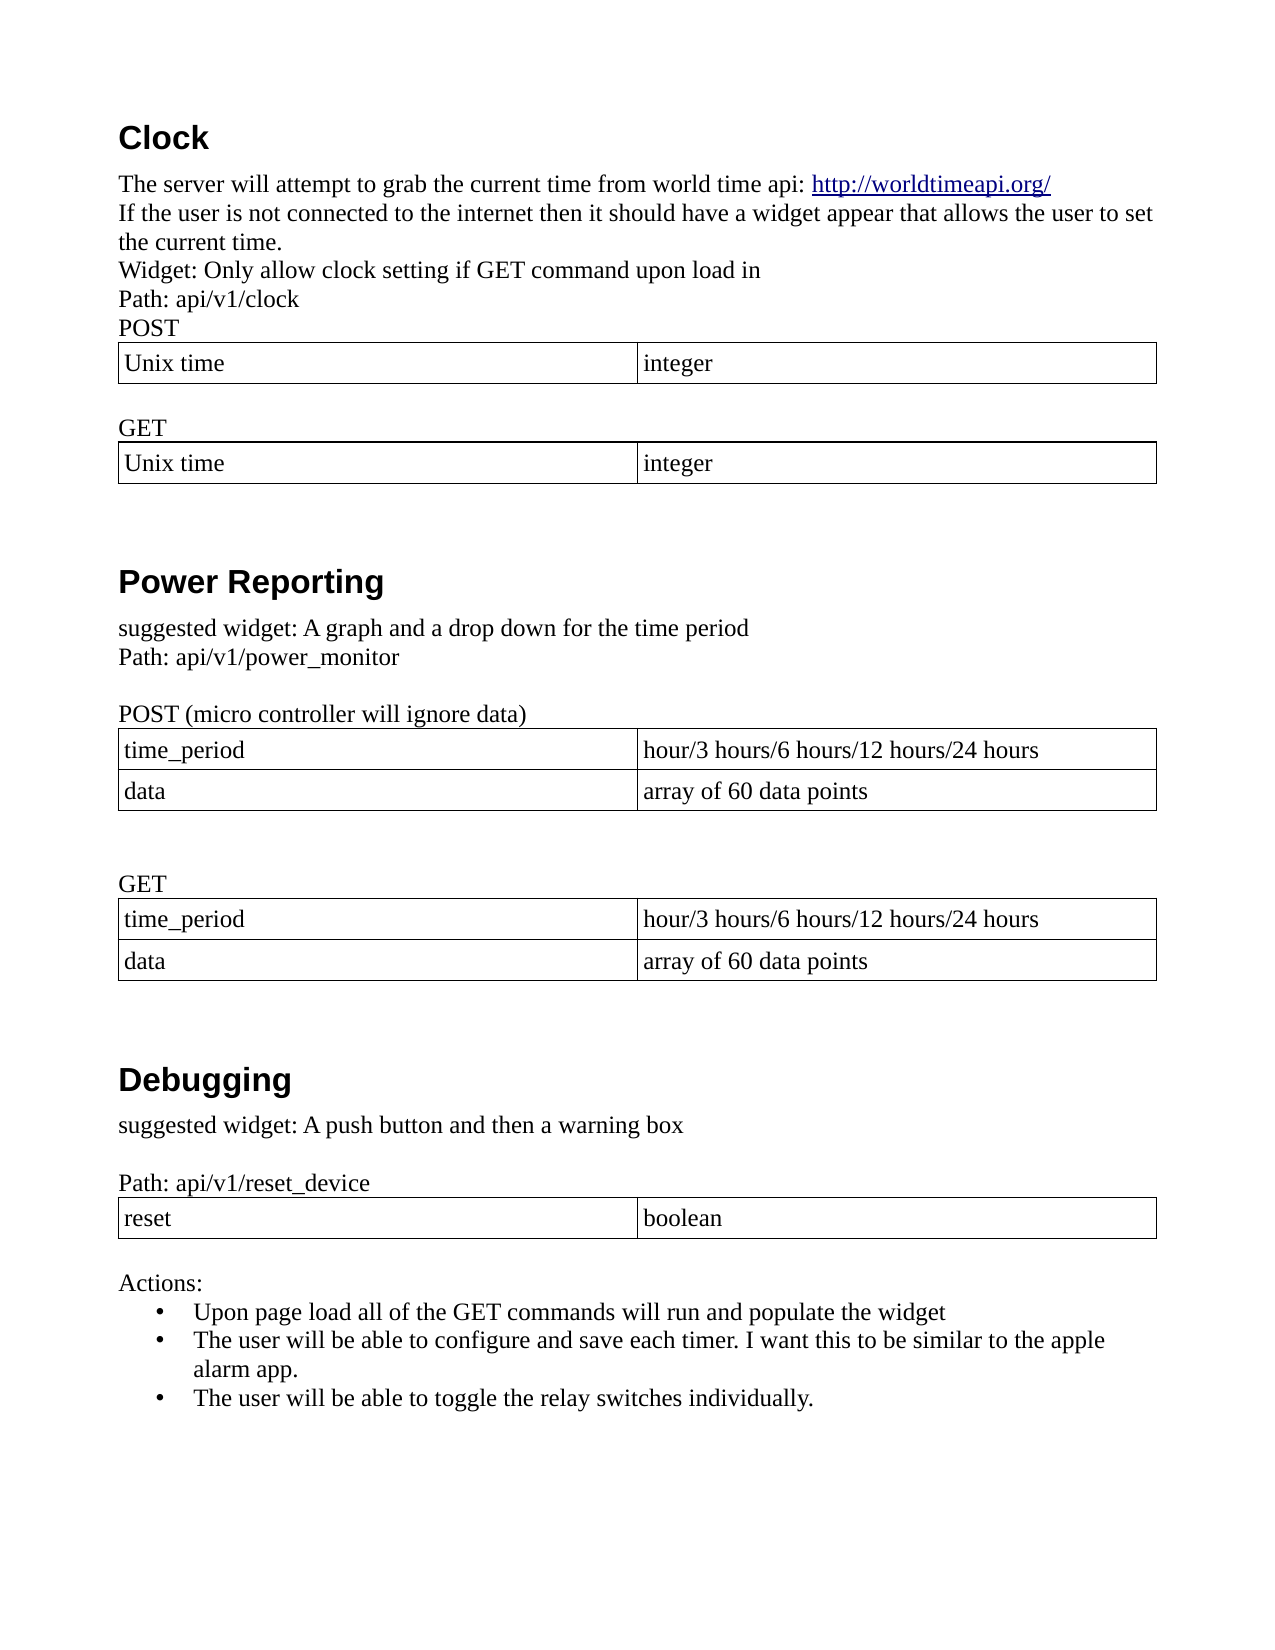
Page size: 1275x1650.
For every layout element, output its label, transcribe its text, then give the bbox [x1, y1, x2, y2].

table_header Unix time [119, 443, 637, 483]
list The user will be able to toggle the relay switches individually. [156, 1383, 1157, 1412]
text Path: api/v1/clock [118, 284, 1157, 313]
table_cell array of 60 data points [638, 940, 1156, 980]
table_header integer [638, 443, 1156, 483]
subtitle Power Reporting [118, 562, 1157, 600]
text GET [118, 869, 1157, 898]
text POST [118, 313, 1157, 342]
table_header reset [119, 1198, 637, 1238]
table_header time_period [119, 899, 637, 939]
table_cell data [119, 940, 637, 980]
table_header time_period [119, 729, 637, 769]
text Path: api/v1/reset_device [118, 1168, 1157, 1197]
table_header boolean [638, 1198, 1156, 1238]
table_cell array of 60 data points [638, 770, 1156, 810]
text The server will attempt to grab the current time from world time api: http://worldtimeapi.org/ [118, 169, 1157, 198]
text Widget: Only allow clock setting if GET command upon load in [118, 255, 1157, 284]
table_cell data [119, 770, 637, 810]
text Actions: [118, 1268, 1157, 1297]
table_header hour/3 hours/6 hours/12 hours/24 hours [638, 899, 1156, 939]
subtitle Debugging [118, 1059, 1157, 1098]
text suggested widget: A graph and a drop down for the time period [118, 613, 1157, 642]
list The user will be able to configure and save each timer. I want this to be similar to the apple alarm app. [156, 1325, 1157, 1383]
list Upon page load all of the GET commands will run and populate the widget [156, 1297, 1157, 1325]
table_header hour/3 hours/6 hours/12 hours/24 hours [638, 729, 1156, 769]
table_header Unix time [119, 343, 637, 383]
text POST (micro controller will ignore data) [118, 699, 1157, 728]
subtitle Clock [118, 118, 1157, 157]
text GET [118, 413, 1157, 441]
text If the user is not connected to the internet then it should have a widget appear that allows the user to set the current time. [118, 198, 1157, 255]
text Path: api/v1/power_monitor [118, 642, 1157, 670]
table_header integer [638, 343, 1156, 383]
text suggested widget: A push button and then a warning box [118, 1111, 1157, 1139]
